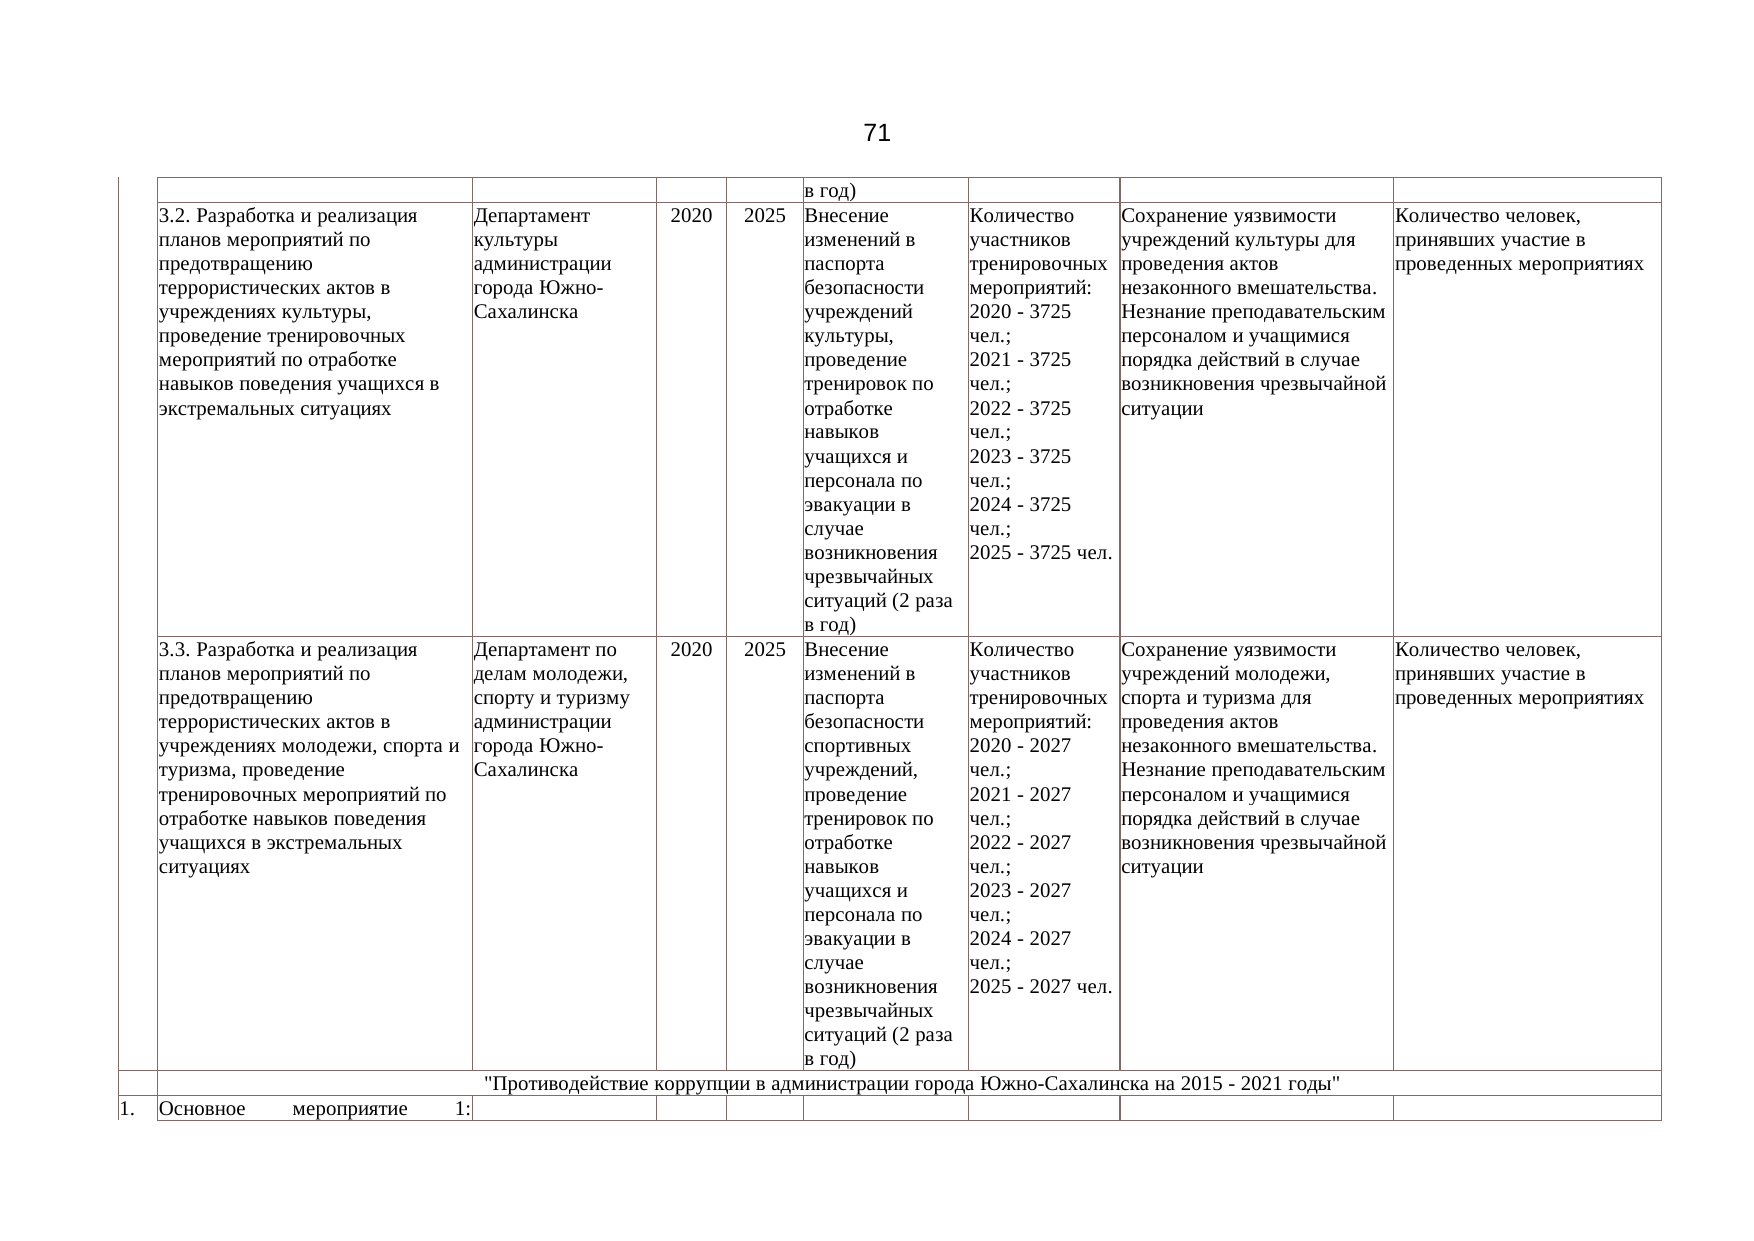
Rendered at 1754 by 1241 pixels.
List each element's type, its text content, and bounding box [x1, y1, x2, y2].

table_cell Количество участников тренировочных мероприятий: 2020 - 2027 чел.; 2021 - 2027 чел.; 2022 - 2027 чел.; 2023 - 2027 чел.; 2024 - 2027 чел.; 2025 - 2027 чел. [969, 637, 1119, 1070]
table_cell 2020 [657, 637, 726, 1070]
table_cell [969, 1096, 1119, 1120]
table_cell [1121, 1096, 1393, 1120]
table_cell Сохранение уязвимости учреждений культуры для проведения актов незаконного вмешательства. Незнание преподавательским персоналом и учащимися порядка действий в случае возникновения чрезвычайной ситуации [1121, 203, 1393, 636]
table_cell [119, 1071, 157, 1095]
table_cell Основное мероприятие 1: [158, 1096, 472, 1120]
table_cell [473, 178, 656, 202]
table_cell 1. [119, 1096, 157, 1120]
table_cell Количество участников тренировочных мероприятий: 2020 - 3725 чел.; 2021 - 3725 чел.; 2022 - 3725 чел.; 2023 - 3725 чел.; 2024 - 3725 чел.; 2025 - 3725 чел. [969, 203, 1119, 636]
table_cell 2020 [657, 203, 726, 636]
table_cell [158, 178, 472, 202]
table_cell [119, 177, 157, 202]
table_cell [727, 1096, 803, 1120]
table_cell Количество человек, принявших участие в проведенных мероприятиях [1394, 203, 1661, 636]
table_cell в год) [804, 178, 968, 202]
table_cell "Противодействие коррупции в администрации города Южно-Сахалинска на 2015 - 2021 годы" [158, 1071, 1661, 1095]
table_cell [1394, 178, 1661, 202]
table_cell Департамент культуры администрации города Южно-Сахалинска [473, 203, 656, 636]
table_cell Внесение изменений в паспорта безопасности спортивных учреждений, проведение тренировок по отработке навыков учащихся и персонала по эвакуации в случае возникновения чрезвычайных ситуаций (2 раза в год) [804, 637, 968, 1070]
table_cell Внесение изменений в паспорта безопасности учреждений культуры, проведение тренировок по отработке навыков учащихся и персонала по эвакуации в случае возникновения чрезвычайных ситуаций (2 раза в год) [804, 203, 968, 636]
table_cell [969, 178, 1119, 202]
table_cell 2025 [727, 637, 803, 1070]
table_cell 2025 [727, 203, 803, 636]
table_cell [657, 1096, 726, 1120]
table_cell [657, 178, 726, 202]
table_cell [1121, 178, 1393, 202]
table_cell 3.3. Разработка и реализация планов мероприятий по предотвращению террористических актов в учреждениях молодежи, спорта и туризма, проведение тренировочных мероприятий по отработке навыков поведения учащихся в экстремальных ситуациях [158, 637, 472, 1070]
table_cell [119, 636, 157, 1070]
table_cell Департамент по делам молодежи, спорту и туризму администрации города Южно-Сахалинска [473, 637, 656, 1070]
table_cell [727, 178, 803, 202]
table_cell Сохранение уязвимости учреждений молодежи, спорта и туризма для проведения актов незаконного вмешательства. Незнание преподавательским персоналом и учащимися порядка действий в случае возникновения чрезвычайной ситуации [1121, 637, 1393, 1070]
table_cell [1394, 1096, 1661, 1120]
table_cell 3.2. Разработка и реализация планов мероприятий по предотвращению террористических актов в учреждениях культуры, проведение тренировочных мероприятий по отработке навыков поведения учащихся в экстремальных ситуациях [158, 203, 472, 636]
table_cell [473, 1096, 656, 1120]
table_cell [119, 202, 157, 636]
table_cell Количество человек, принявших участие в проведенных мероприятиях [1394, 637, 1661, 1070]
table_cell [804, 1096, 968, 1120]
